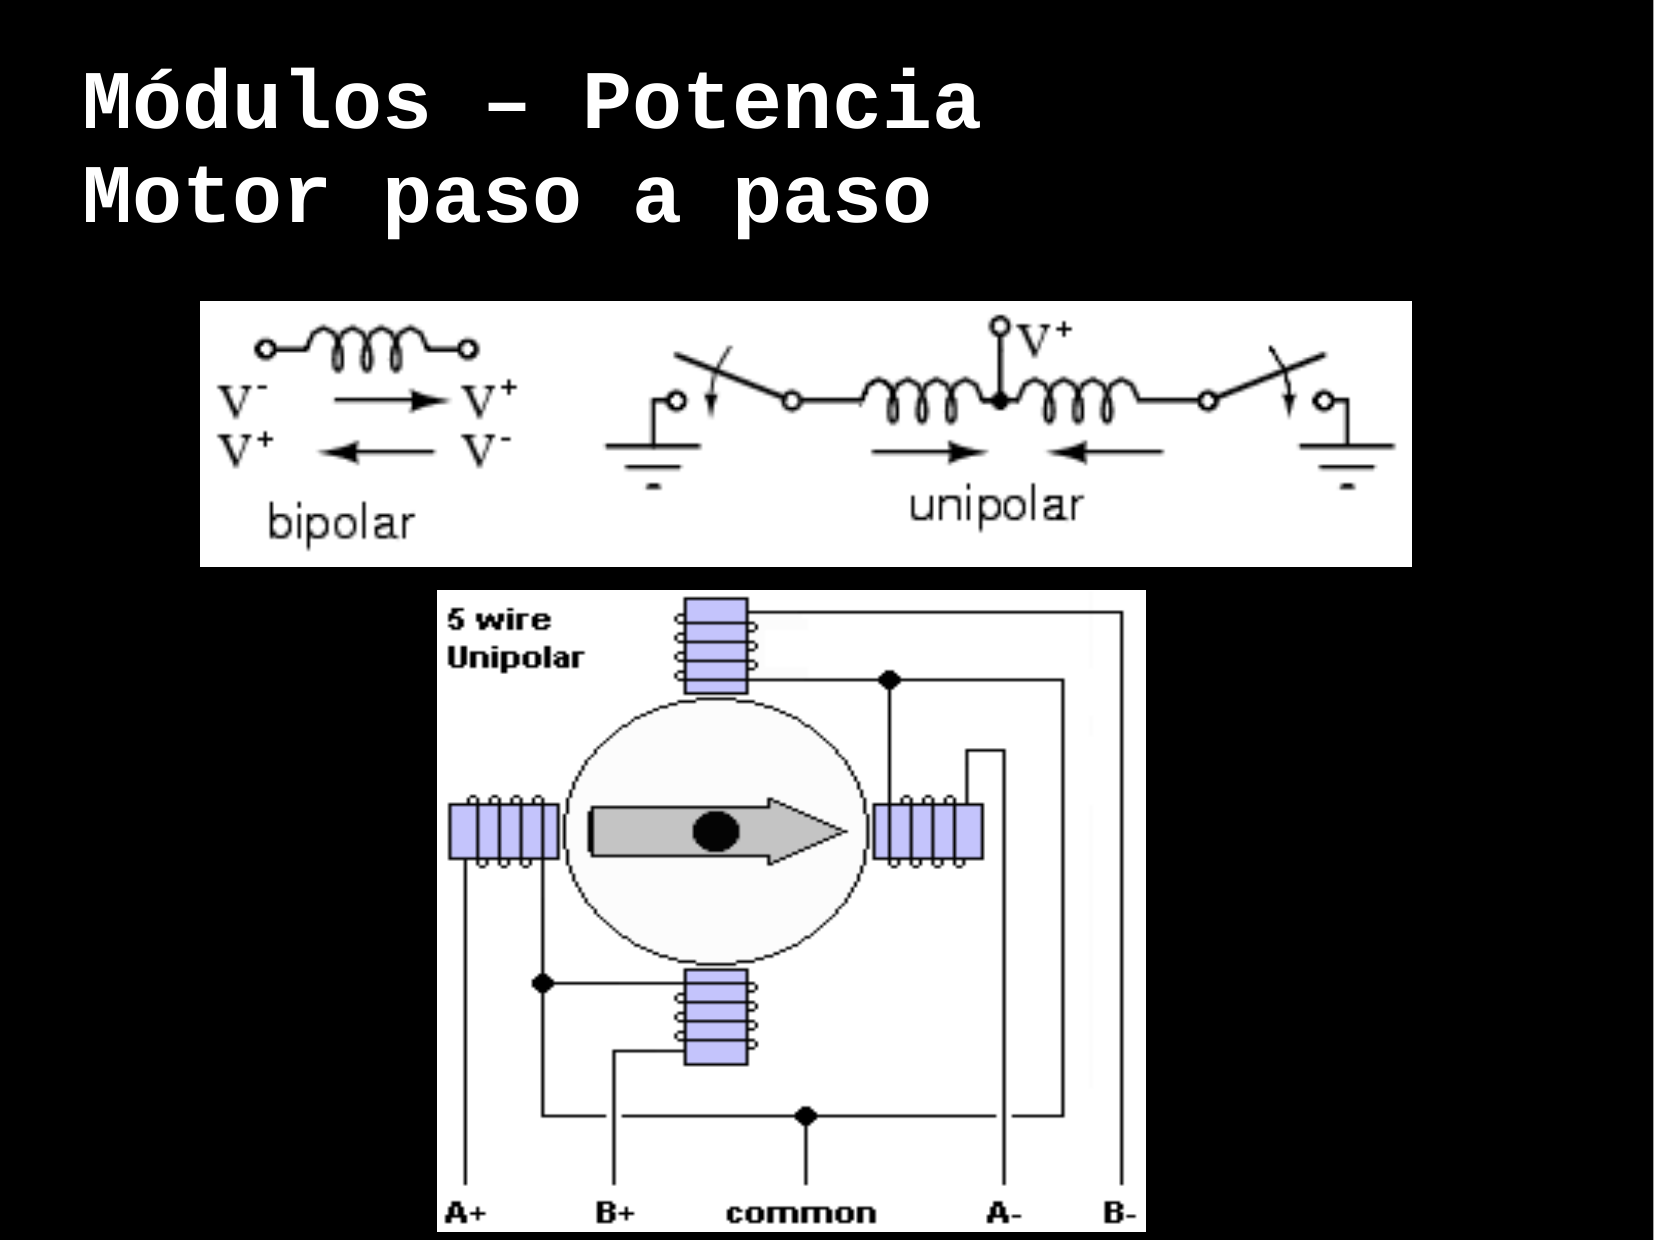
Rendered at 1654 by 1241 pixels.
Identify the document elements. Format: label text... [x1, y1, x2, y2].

title Módulos – Potencia Motor paso a paso [82, 49, 1571, 257]
picture [200, 301, 1412, 567]
picture [437, 590, 1146, 1233]
